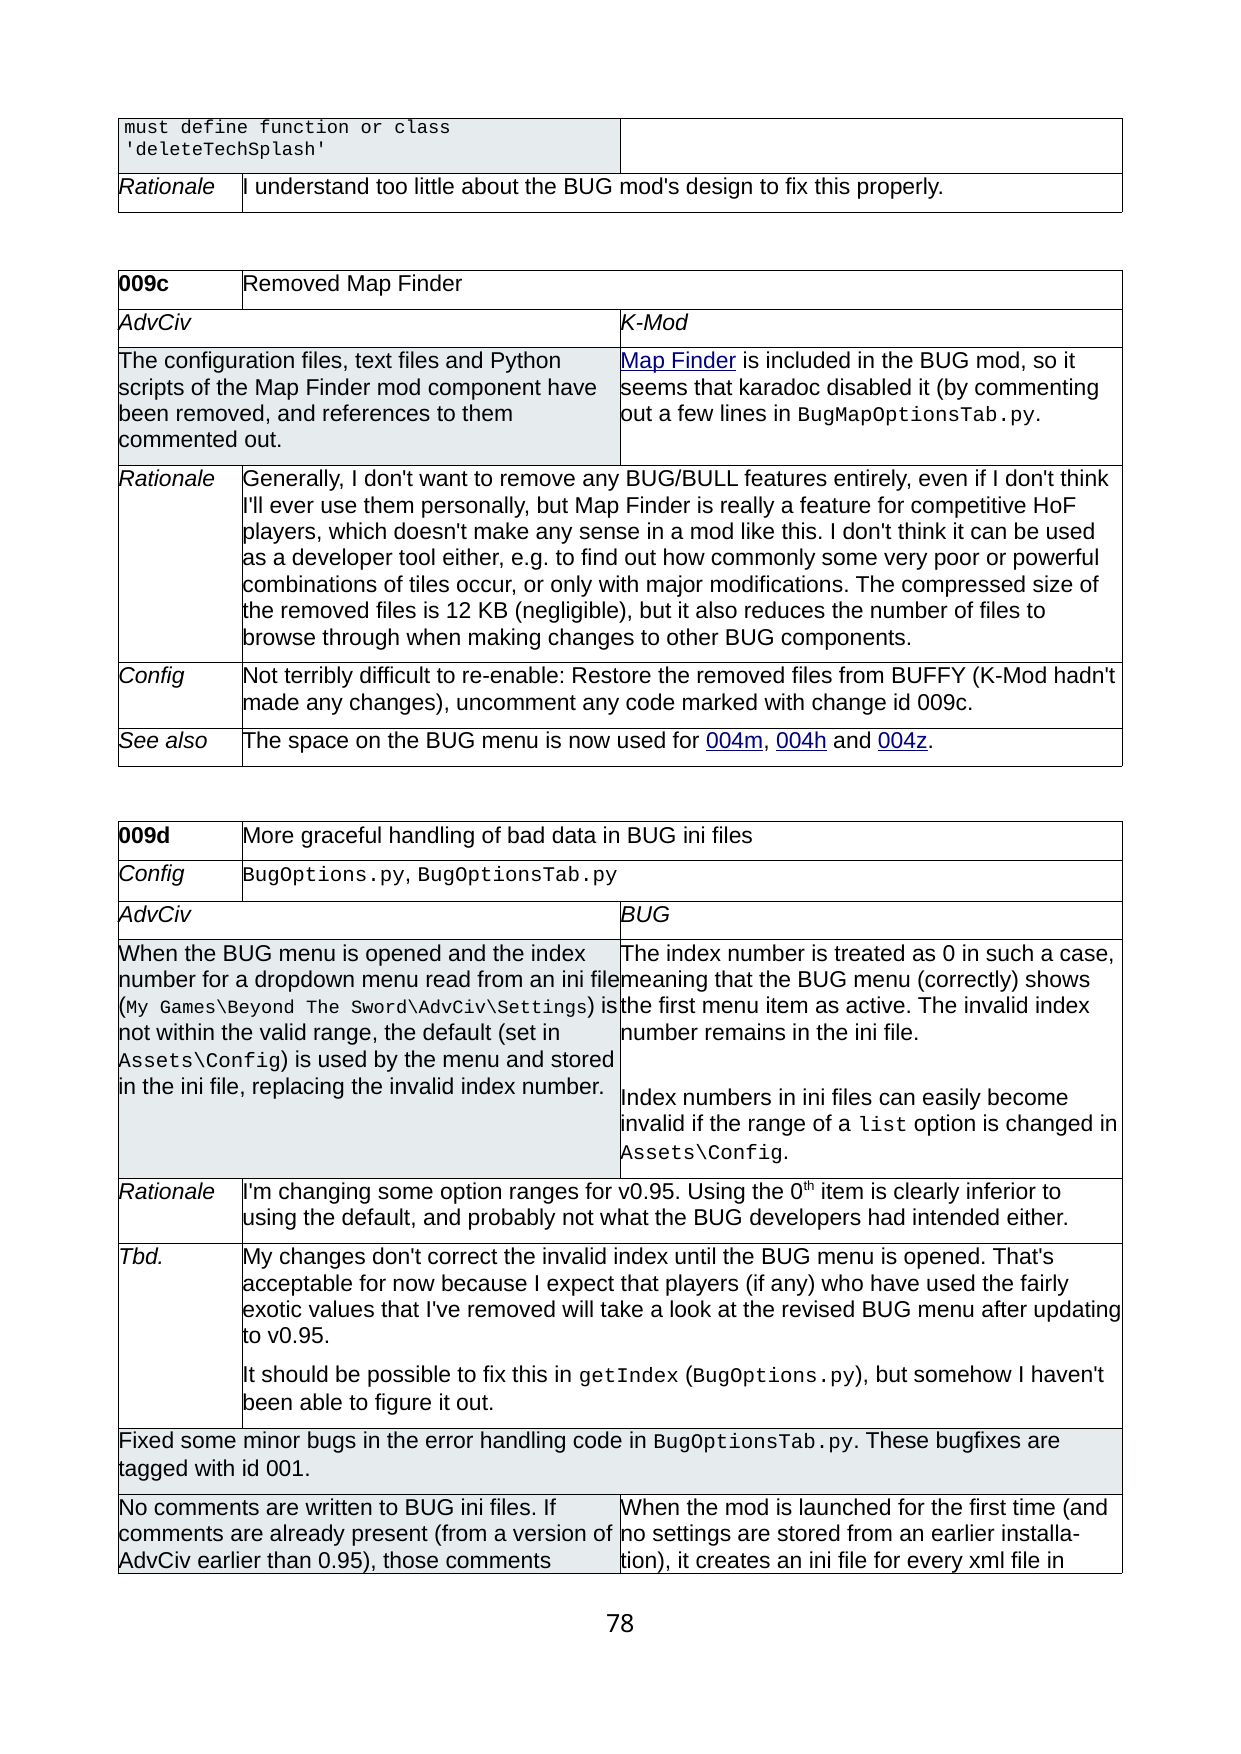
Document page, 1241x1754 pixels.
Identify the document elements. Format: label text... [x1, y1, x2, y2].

table_header More graceful handling of bad data in BUG ini files [243, 822, 1122, 860]
table_cell AdvCiv [119, 902, 620, 939]
table_cell My changes don't correct the invalid index until the BUG menu is opened. That's acceptable for now because I expect that players (if any) who have used the fairly exotic values that I've removed will take a look at the revised BUG menu after updating to v0.95. It should be possible to fix this in getIndex (BugOptions.py), but somehow I haven't been able to figure it out. [243, 1244, 1122, 1427]
table_cell The index number is treated as 0 in such a case, meaning that the BUG menu (correctly) shows the first menu item as active. The invalid index number remains in the ini file. Index numbers in ini files can easily become invalid if the range of a list option is changed in Assets\Config. [621, 940, 1122, 1178]
table_cell Rationale [119, 174, 242, 212]
table_header 009d [119, 822, 242, 860]
table_cell Rationale [119, 466, 242, 662]
table_cell Not terribly difficult to re-enable: Restore the removed files from BUFFY (K-Mod hadn't made any changes), uncomment any code marked with change id 009c. [243, 663, 1122, 727]
table_cell BugOptions.py, BugOptionsTab.py [243, 861, 1122, 901]
table_cell Map Finder is included in the BUG mod, so it seems that karadoc disabled it (by commenting out a few lines in BugMapOptionsTab.py. [621, 348, 1122, 465]
table_cell See also [119, 729, 242, 766]
table_header 009c [119, 271, 242, 308]
table_cell [621, 119, 1122, 173]
table_cell AdvCiv [119, 310, 620, 347]
table_cell The space on the BUG menu is now used for 004m, 004h and 004z. [243, 729, 1122, 766]
table_cell Config [119, 861, 242, 901]
table_cell Generally, I don't want to remove any BUG/BULL features entirely, even if I don't think I'll ever use them personally, but Map Finder is really a feature for competitive HoF players, which doesn't make any sense in a mod like this. I don't think it can be used as a developer tool either, e.g. to find out how commonly some very poor or powerful combinations of tiles occur, or only with major modifications. The compressed size of the removed files is 12 KB (negligible), but it also reduces the number of files to browse through when making changes to other BUG components. [243, 466, 1122, 662]
table_header Removed Map Finder [243, 271, 1122, 308]
table_cell Fixed some minor bugs in the error handling code in BugOptionsTab.py. These bugfixes are tagged with id 001. [119, 1429, 1122, 1494]
table_cell No comments are written to BUG ini files. If comments are already present (from a version of AdvCiv earlier than 0.95), those comments [119, 1495, 620, 1573]
table_cell must define function or class 'deleteTechSplash' [119, 119, 620, 173]
table_cell Config [119, 663, 242, 727]
table_cell The configuration files, text files and Python scripts of the Map Finder mod component have been removed, and references to them commented out. [119, 348, 620, 465]
table_cell When the BUG menu is opened and the index number for a dropdown menu read from an ini file (My Games\Beyond The Sword\AdvCiv\Settings) is not within the valid range, the default (set in Assets\Config) is used by the menu and stored in the ini file, replacing the invalid index number. [119, 940, 620, 1178]
table_cell I'm changing some option ranges for v0.95. Using the 0th item is clearly inferior to using the default, and probably not what the BUG developers had intended either. [243, 1179, 1122, 1243]
table_cell I understand too little about the BUG mod's design to fix this properly. [243, 174, 1122, 212]
table_cell BUG [621, 902, 1122, 939]
table_cell Rationale [119, 1179, 242, 1243]
table_cell When the mod is launched for the first time (and no settings are stored from an earlier installa­tion), it creates an ini file for every xml file in [621, 1495, 1122, 1573]
table_cell Tbd. [119, 1244, 242, 1427]
table_cell K-Mod [621, 310, 1122, 347]
